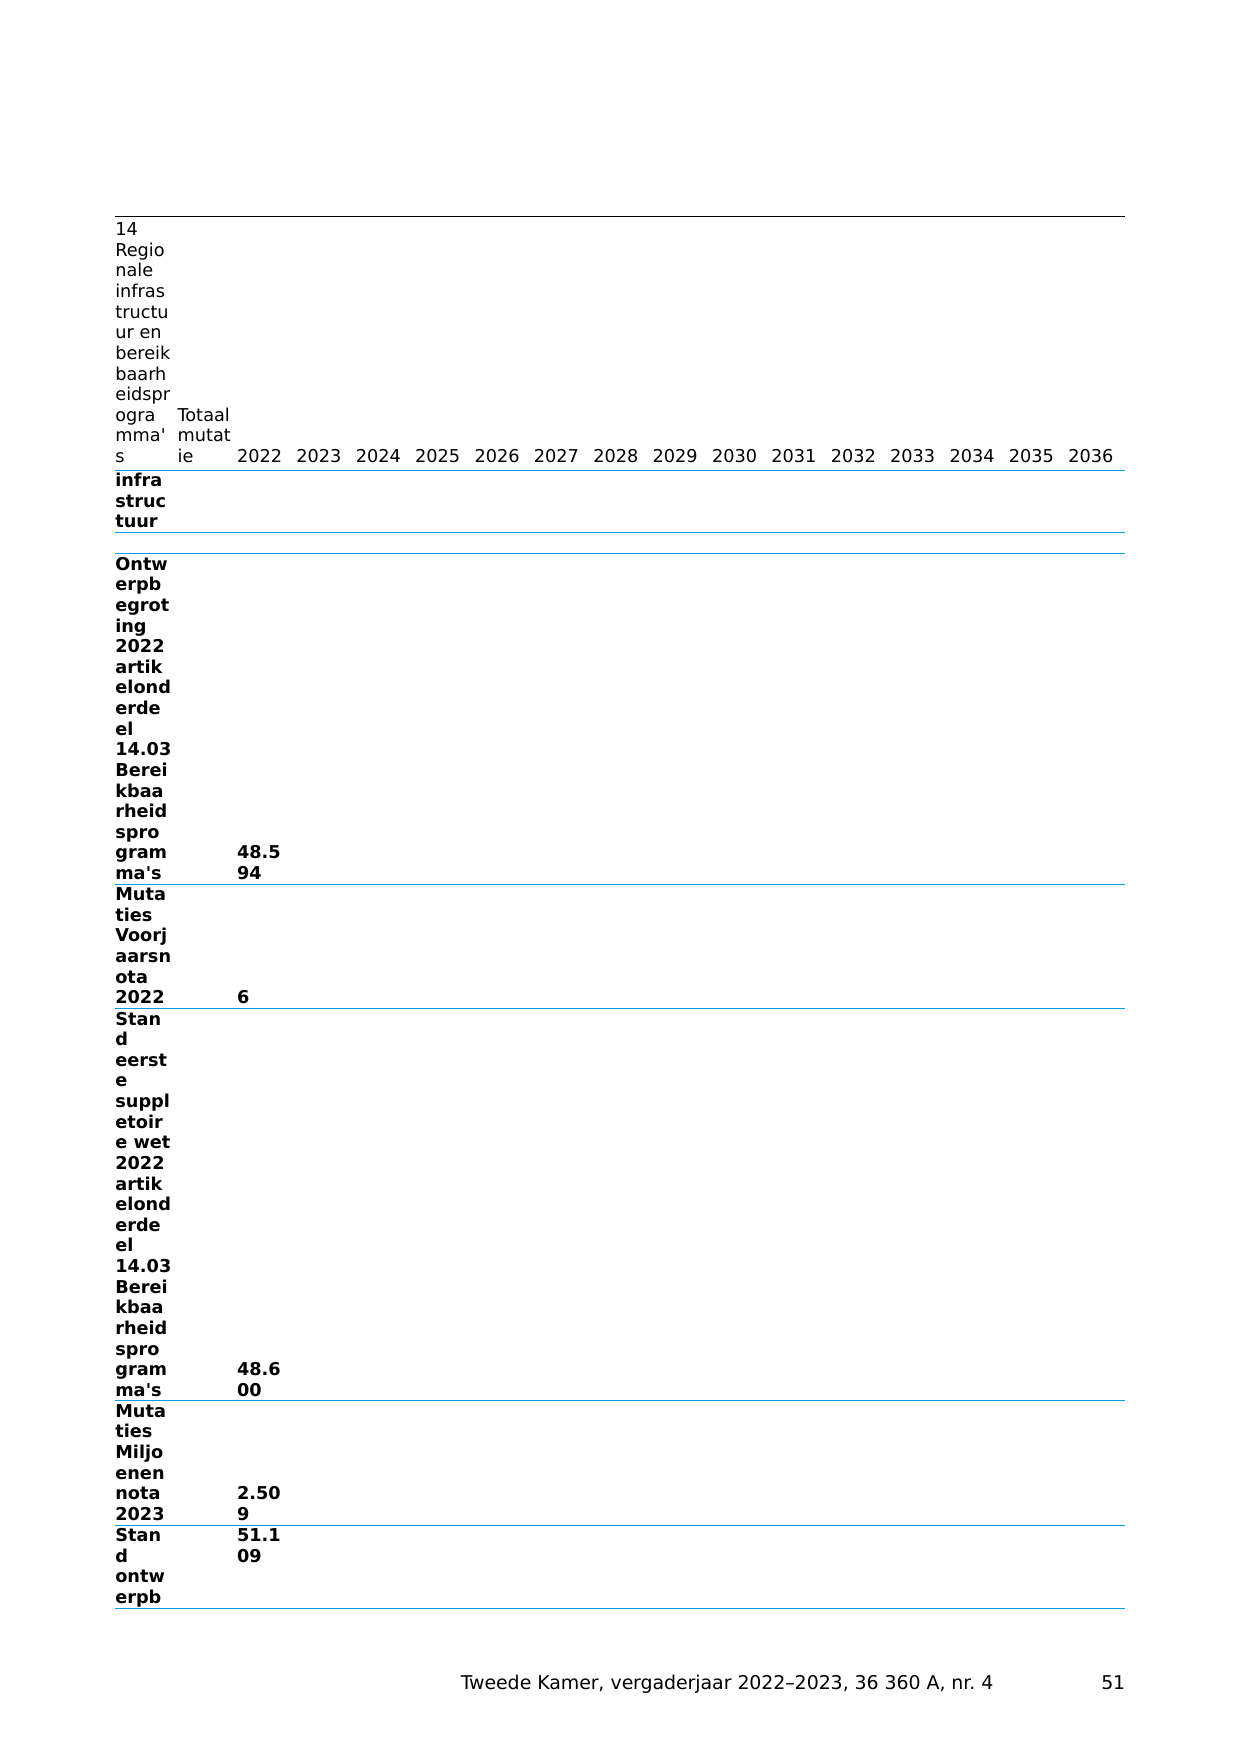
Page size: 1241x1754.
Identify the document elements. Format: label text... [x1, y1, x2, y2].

table_cell [946, 885, 1006, 1008]
table_cell [709, 1009, 768, 1400]
table_cell [650, 471, 709, 532]
table_cell [768, 1526, 828, 1608]
table_cell 48.594 [234, 554, 293, 884]
table_cell [353, 885, 412, 1008]
table_cell Stand eerste suppletoire wet 2022 artikelonderdeel 14.03 Bereikbaarheidsprogramma's [115, 1009, 174, 1400]
table_cell [887, 471, 946, 532]
table_cell [471, 1401, 531, 1524]
table_cell [1006, 471, 1065, 532]
table_cell [175, 1401, 234, 1524]
table_cell [828, 885, 887, 1008]
table_cell [887, 533, 946, 553]
table_cell 48.600 [234, 1009, 293, 1400]
table_cell [709, 471, 768, 532]
table_cell [471, 1009, 531, 1400]
table_cell [353, 1401, 412, 1524]
table_cell [531, 1401, 590, 1524]
table_cell [650, 1009, 709, 1400]
table_cell [828, 1526, 887, 1608]
table_cell [590, 554, 649, 884]
table_cell [828, 533, 887, 553]
table_cell 2028 [590, 217, 649, 469]
table_cell 2033 [887, 217, 946, 469]
table_cell 2032 [828, 217, 887, 469]
table_cell 2.509 [234, 1401, 293, 1524]
table_cell 2023 [293, 217, 353, 469]
table_cell [471, 554, 531, 884]
table_cell [590, 533, 649, 553]
table_cell [887, 554, 946, 884]
table_cell [471, 1526, 531, 1608]
table_cell [175, 885, 234, 1008]
table_cell 2027 [531, 217, 590, 469]
table_cell [1065, 554, 1125, 884]
table_cell 2029 [650, 217, 709, 469]
table_cell [353, 471, 412, 532]
table_cell [768, 1401, 828, 1524]
table_cell [175, 1526, 234, 1608]
table_cell [531, 885, 590, 1008]
table_cell [946, 554, 1006, 884]
table_cell [590, 1526, 649, 1608]
table_cell Mutaties Miljoenennota 2023 [115, 1401, 174, 1524]
table_cell [471, 885, 531, 1008]
table_cell [412, 471, 471, 532]
table_cell [531, 1009, 590, 1400]
table_cell [293, 1526, 353, 1608]
table_cell [353, 533, 412, 553]
table_cell Stand ontwerpb [115, 1526, 174, 1608]
table_cell [471, 533, 531, 553]
table_cell [946, 533, 1006, 553]
table_cell [1006, 533, 1065, 553]
table_cell [709, 1401, 768, 1524]
table_cell [1006, 1401, 1065, 1524]
table_cell [353, 554, 412, 884]
table_cell [768, 533, 828, 553]
table_cell [946, 1526, 1006, 1608]
table_cell [828, 471, 887, 532]
table_cell [590, 1009, 649, 1400]
table_cell [1065, 885, 1125, 1008]
table_cell [590, 471, 649, 532]
table_cell Totaal mutatie [175, 217, 234, 469]
table_cell [887, 1526, 946, 1608]
table_cell [175, 1009, 234, 1400]
table_header Tabel 4 Artikel 14 (bedragen x € 1 miljoen) [115, 191, 1125, 216]
table_cell [887, 1009, 946, 1400]
table_cell [709, 885, 768, 1008]
table_cell [768, 885, 828, 1008]
table_cell Mutaties Voorjaarsnota 2022 [115, 885, 174, 1008]
table_cell [293, 1401, 353, 1524]
table_cell [531, 471, 590, 532]
table_cell [471, 471, 531, 532]
table_cell [353, 1526, 412, 1608]
table_cell [1006, 1526, 1065, 1608]
table_cell [946, 1401, 1006, 1524]
table_cell [946, 1009, 1006, 1400]
table_cell [1006, 554, 1065, 884]
table_cell [412, 1526, 471, 1608]
table_cell [709, 554, 768, 884]
table_cell [590, 1401, 649, 1524]
table_cell infrastructuur [115, 471, 174, 532]
table_cell [768, 1009, 828, 1400]
table_cell 2026 [471, 217, 531, 469]
table_cell [887, 1401, 946, 1524]
table_cell 2035 [1006, 217, 1065, 469]
table_cell [293, 471, 353, 532]
table_cell [234, 533, 293, 553]
table_cell [1065, 1526, 1125, 1608]
table_cell 2030 [709, 217, 768, 469]
table_cell 2036 [1065, 217, 1125, 469]
table_cell [887, 885, 946, 1008]
table_cell [709, 533, 768, 553]
table_cell [590, 885, 649, 1008]
table_cell [531, 533, 590, 553]
table_cell [175, 533, 234, 553]
table_cell [946, 471, 1006, 532]
table_cell [650, 1401, 709, 1524]
table_cell [650, 533, 709, 553]
table_cell Ontwerpbegroting 2022 artikelonderdeel 14.03 Bereikbaarheidsprogramma's [115, 554, 174, 884]
table_cell 51.109 [234, 1526, 293, 1608]
table_cell 6 [234, 885, 293, 1008]
table_cell [531, 1526, 590, 1608]
table_cell [650, 1526, 709, 1608]
table_cell [234, 471, 293, 532]
table_cell [768, 554, 828, 884]
table_cell 14 Regionale infrastructuur en bereikbaarheidsprogramma's [115, 217, 174, 469]
table_cell [1065, 471, 1125, 532]
table_cell [768, 471, 828, 532]
table_cell [175, 471, 234, 532]
table_cell 2025 [412, 217, 471, 469]
table_cell [1006, 885, 1065, 1008]
table_cell [1006, 1009, 1065, 1400]
table_cell [828, 554, 887, 884]
table_cell [353, 1009, 412, 1400]
table_cell [293, 1009, 353, 1400]
table_cell [412, 1401, 471, 1524]
table_cell 2024 [353, 217, 412, 469]
table_cell [828, 1009, 887, 1400]
table_cell [828, 1401, 887, 1524]
table_cell [1065, 533, 1125, 553]
table_cell [650, 885, 709, 1008]
table_cell [175, 554, 234, 884]
table_cell [115, 533, 174, 553]
table_cell [412, 533, 471, 553]
table_cell 2022 [234, 217, 293, 469]
table_cell [412, 1009, 471, 1400]
table_cell [412, 885, 471, 1008]
table_cell [412, 554, 471, 884]
table_cell [531, 554, 590, 884]
table_cell 2031 [768, 217, 828, 469]
table_cell [650, 554, 709, 884]
table_cell [293, 554, 353, 884]
table_cell [709, 1526, 768, 1608]
table_cell [293, 885, 353, 1008]
table_cell [1065, 1401, 1125, 1524]
table_cell [293, 533, 353, 553]
table_cell [1065, 1009, 1125, 1400]
table_cell 2034 [946, 217, 1006, 469]
